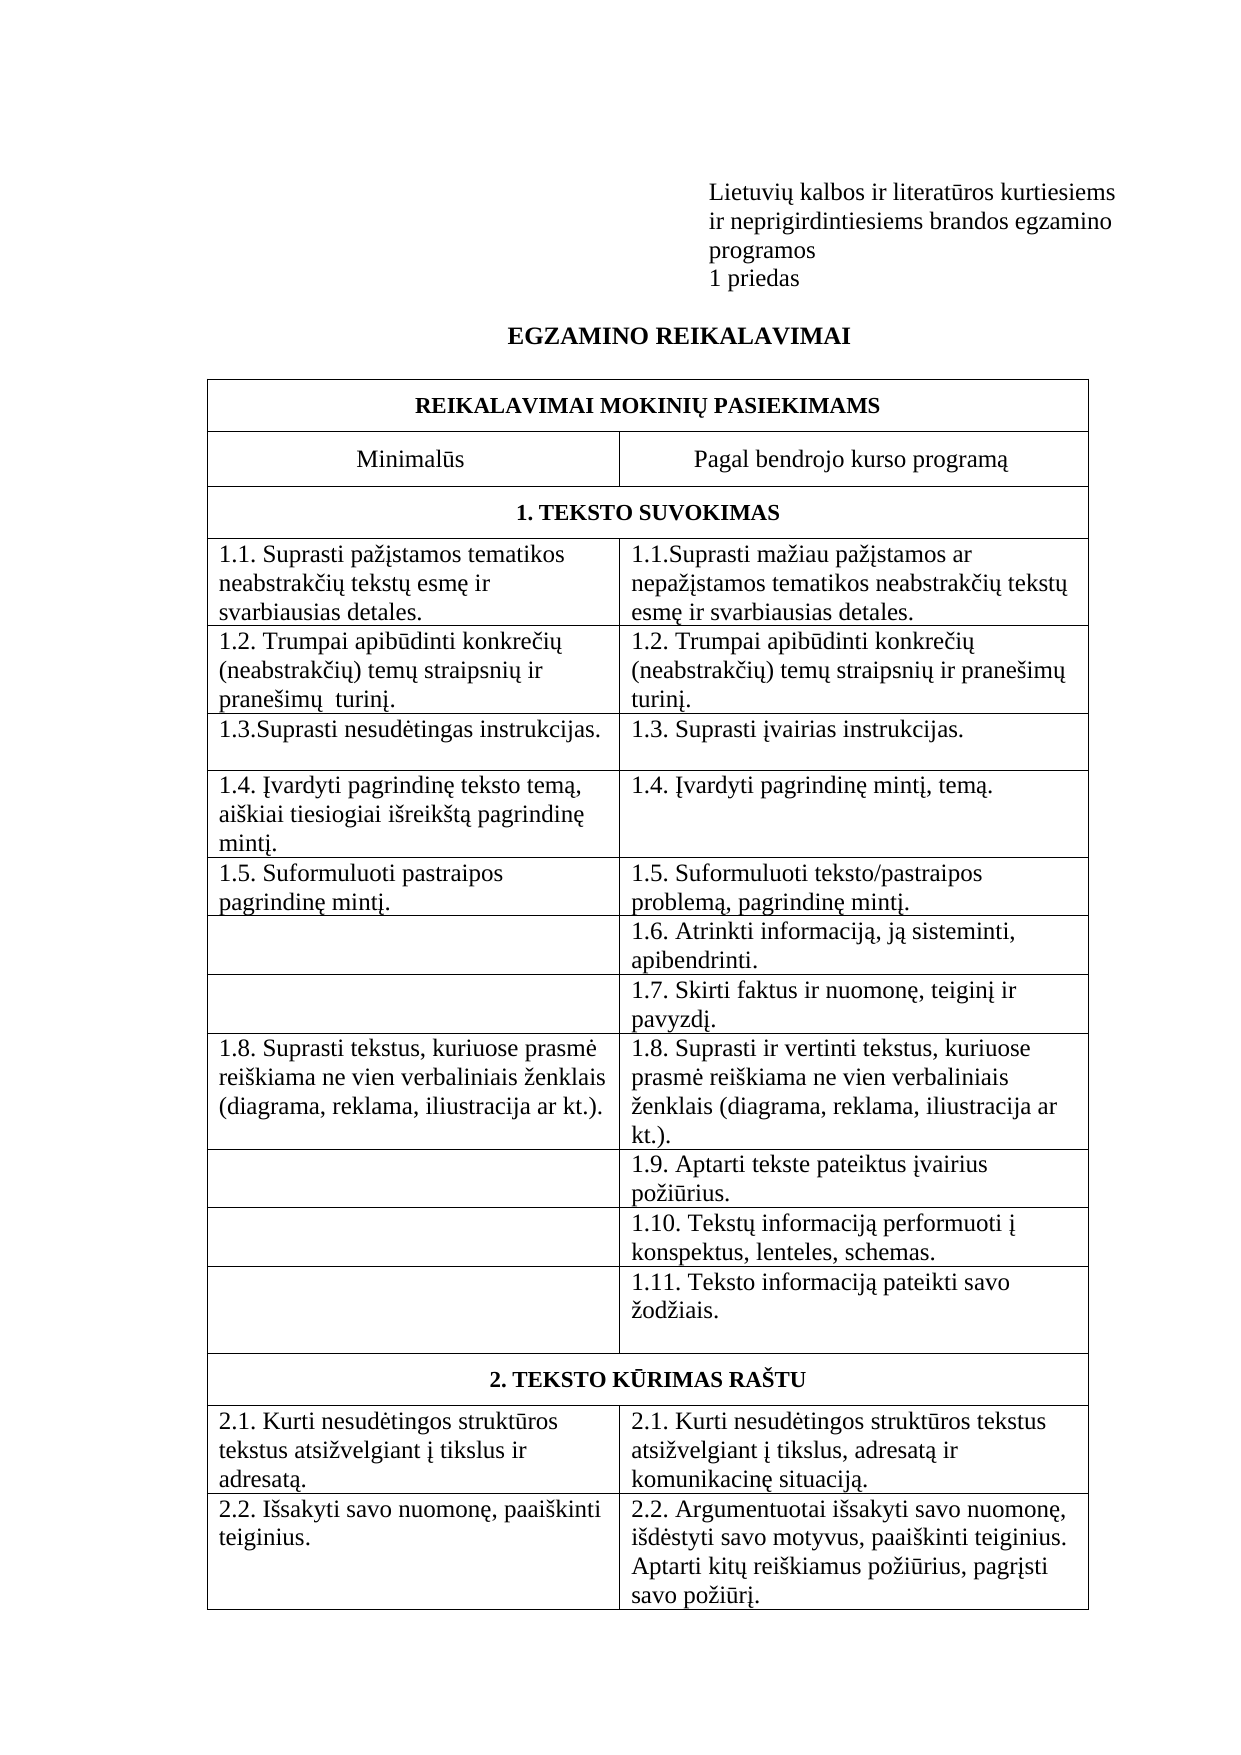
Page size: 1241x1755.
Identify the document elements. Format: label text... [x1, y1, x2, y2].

table_cell 1.8. Suprasti ir vertinti tekstus, kuriuose prasmė reiškiama ne vien verbaliniais ženklais (diagrama, reklama, iliustracija ar kt.). [620, 1034, 1088, 1148]
table_cell 1.9. Aptarti tekste pateiktus įvairius požiūrius. [620, 1150, 1088, 1207]
table_cell 1.2. Trumpai apibūdinti konkrečių (neabstrakčių) temų straipsnių ir pranešimų turinį. [208, 626, 619, 713]
table_cell 2.2. Argumentuotai išsakyti savo nuomonę, išdėstyti savo motyvus, paaiškinti teiginius. Aptarti kitų reiškiamus požiūrius, pagrįsti savo požiūrį. [620, 1494, 1088, 1609]
table_cell 1. TEKSTO SUVOKIMAS [208, 487, 1088, 538]
text 1 priedas [177, 263, 1181, 292]
text Lietuvių kalbos ir literatūros kurtiesiems [177, 177, 1181, 206]
table_cell [208, 975, 619, 1032]
table_cell [208, 916, 619, 974]
table_cell 1.5. Suformuluoti teksto/pastraipos problemą, pagrindinę mintį. [620, 858, 1088, 915]
table_cell Minimalūs [208, 432, 619, 486]
text ir neprigirdintiesiems brandos egzamino [177, 206, 1181, 235]
table_cell 1.3. Suprasti įvairias instrukcijas. [620, 714, 1088, 769]
table_cell [208, 1208, 619, 1266]
text EGZAMINO REIKALAVIMAI [177, 292, 1181, 350]
table_cell 1.1. Suprasti pažįstamos tematikos neabstrakčių tekstų esmę ir svarbiausias detales. [208, 539, 619, 625]
table_cell 2.2. Išsakyti savo nuomonę, paaiškinti teiginius. [208, 1494, 619, 1609]
table_cell 1.5. Suformuluoti pastraipos pagrindinę mintį. [208, 858, 619, 915]
table_cell 1.3.Suprasti nesudėtingas instrukcijas. [208, 714, 619, 769]
table_cell 1.1.Suprasti mažiau pažįstamos ar nepažįstamos tematikos neabstrakčių tekstų esmę ir svarbiausias detales. [620, 539, 1088, 625]
table_cell 2. TEKSTO KŪRIMAS RAŠTU [208, 1354, 1088, 1405]
table_cell 1.4. Įvardyti pagrindinę mintį, temą. [620, 771, 1088, 857]
table_cell Pagal bendrojo kurso programą [620, 432, 1088, 486]
table_cell 2.1. Kurti nesudėtingos struktūros tekstus atsižvelgiant į tikslus ir adresatą. [208, 1406, 619, 1493]
table_cell [208, 1267, 619, 1353]
table_cell 1.2. Trumpai apibūdinti konkrečių (neabstrakčių) temų straipsnių ir pranešimų turinį. [620, 626, 1088, 713]
text programos [177, 235, 1181, 263]
table_cell 1.7. Skirti faktus ir nuomonę, teiginį ir pavyzdį. [620, 975, 1088, 1032]
table_header REIKALAVIMAI MOKINIŲ PASIEKIMAMS [208, 380, 1088, 431]
table_cell 1.11. Teksto informaciją pateikti savo žodžiais. [620, 1267, 1088, 1353]
table_cell 1.8. Suprasti tekstus, kuriuose prasmė reiškiama ne vien verbaliniais ženklais (diagrama, reklama, iliustracija ar kt.). [208, 1034, 619, 1148]
table_cell 1.6. Atrinkti informaciją, ją sisteminti, apibendrinti. [620, 916, 1088, 974]
table_cell 1.4. Įvardyti pagrindinę teksto temą, aiškiai tiesiogiai išreikštą pagrindinę mintį. [208, 771, 619, 857]
table_cell 1.10. Tekstų informaciją performuoti į konspektus, lenteles, schemas. [620, 1208, 1088, 1266]
table_cell [208, 1150, 619, 1207]
table_cell 2.1. Kurti nesudėtingos struktūros tekstus atsižvelgiant į tikslus, adresatą ir komunikacinę situaciją. [620, 1406, 1088, 1493]
